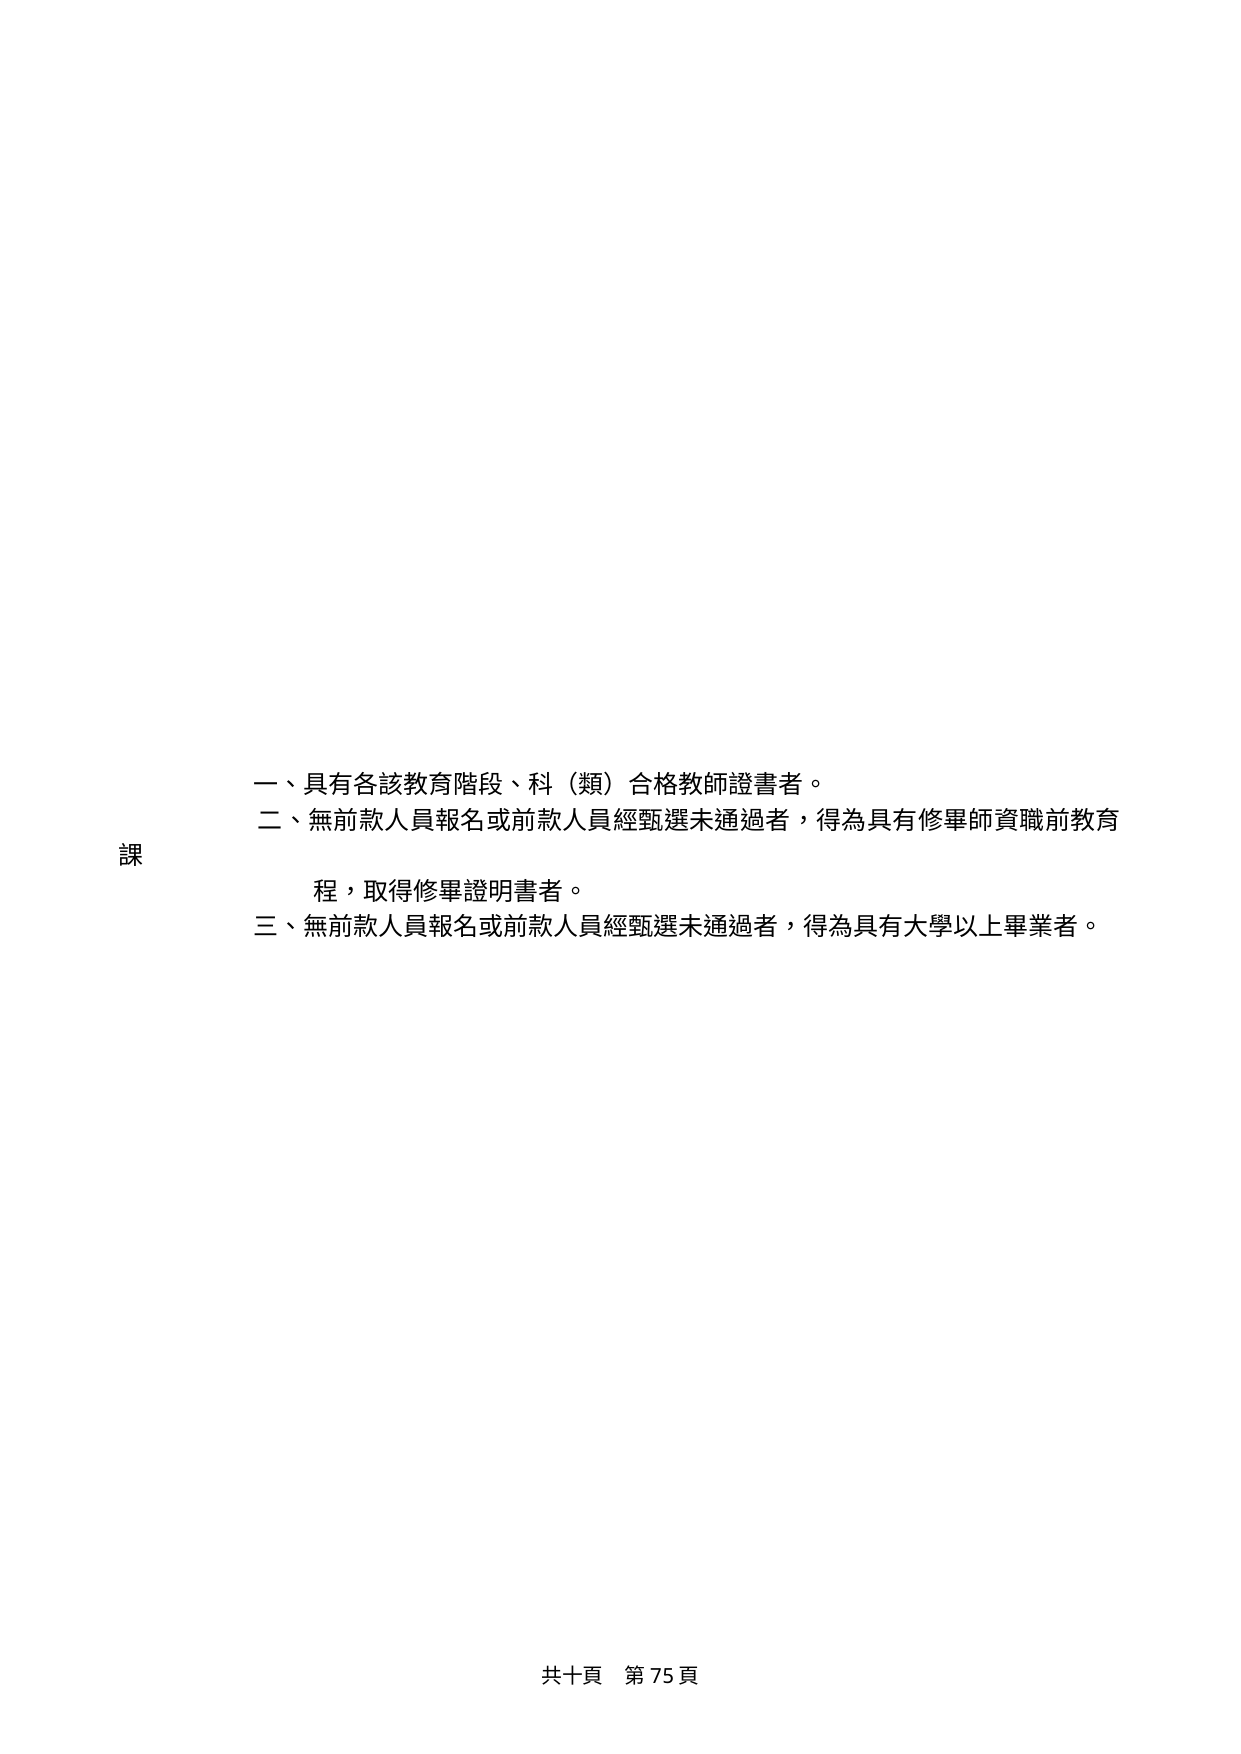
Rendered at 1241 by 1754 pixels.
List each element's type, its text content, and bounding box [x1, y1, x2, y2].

text 二、無前款人員報名或前款人員經甄選未通過者，得為具有修畢師資職前教育課 [118, 801, 1122, 872]
text 一、具有各該教育階段、科（類）合格教師證書者。 [118, 766, 1122, 801]
text 三、無前款人員報名或前款人員經甄選未通過者，得為具有大學以上畢業者。 [118, 907, 1122, 943]
text 程，取得修畢證明書者。 [118, 872, 1122, 907]
